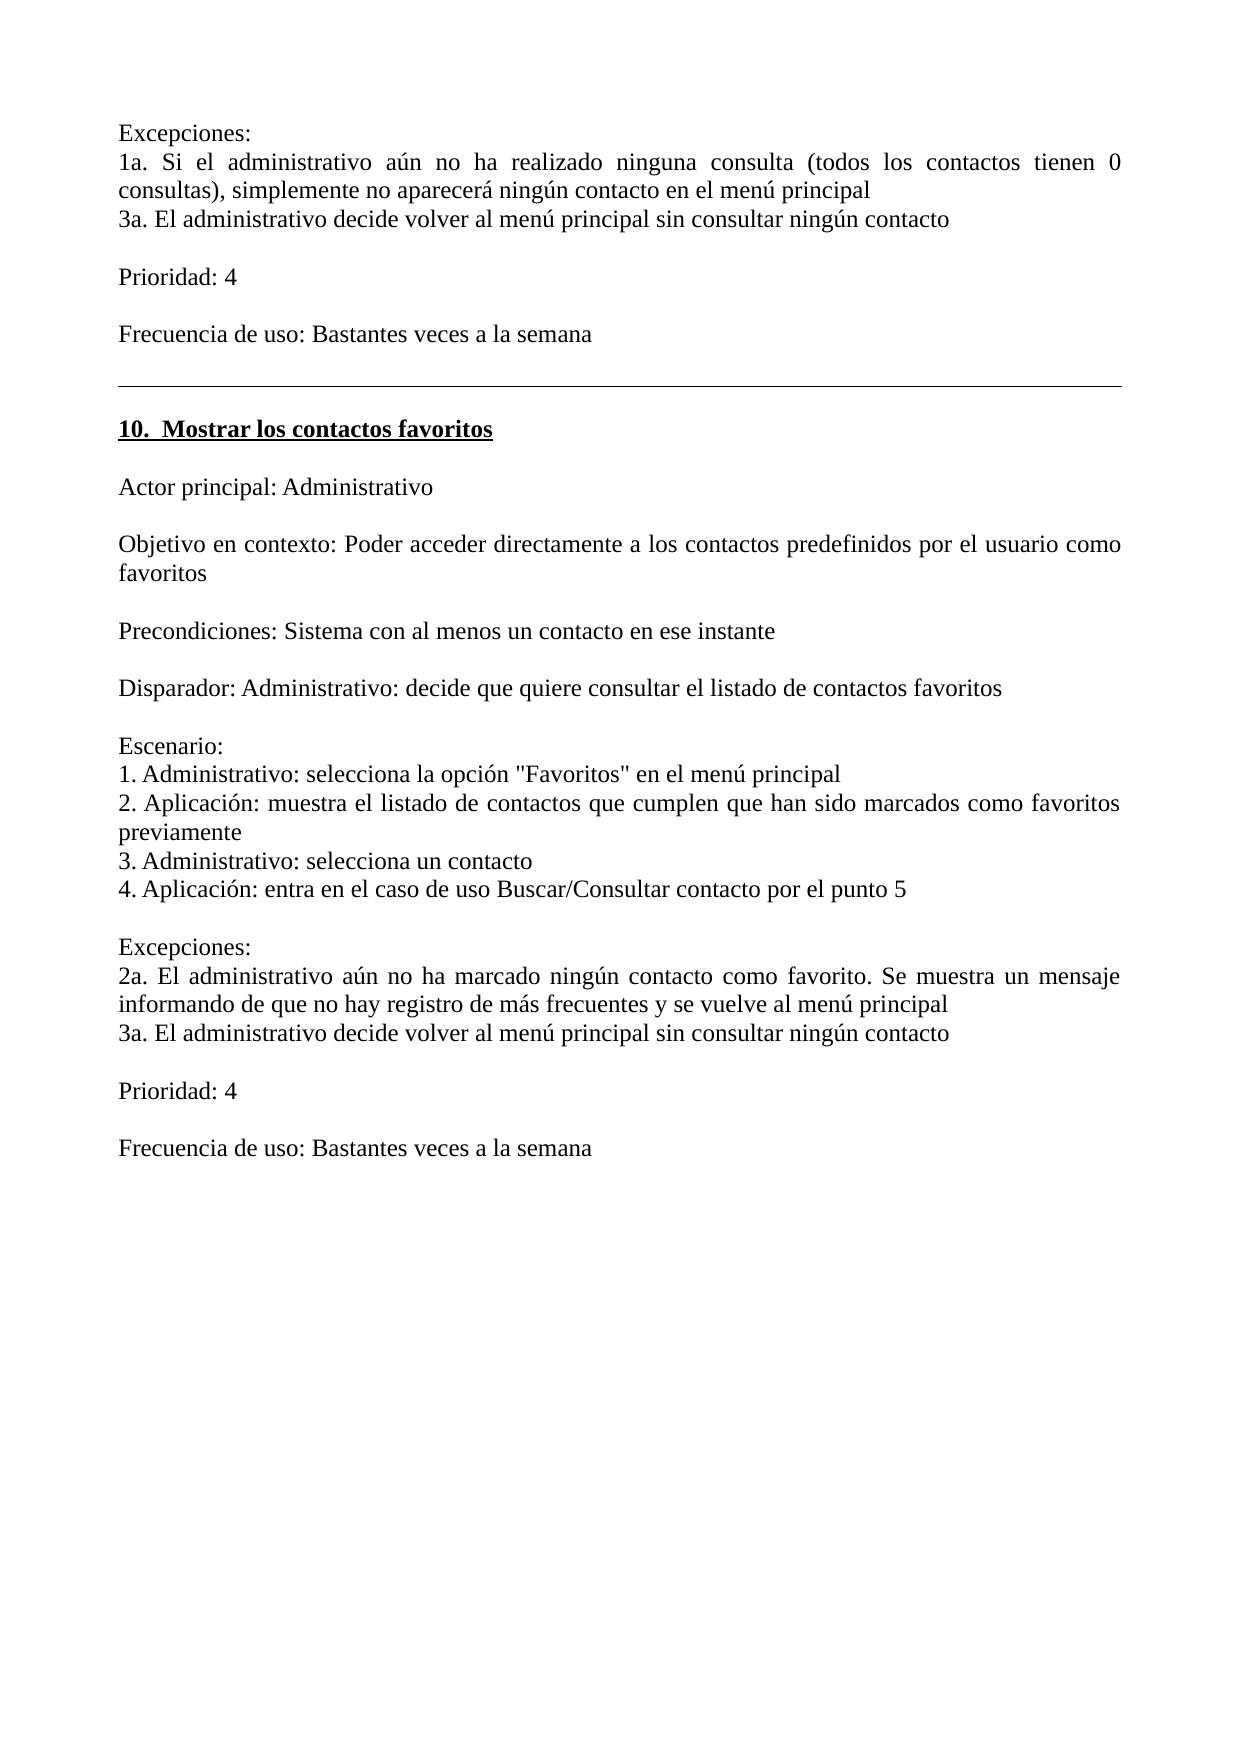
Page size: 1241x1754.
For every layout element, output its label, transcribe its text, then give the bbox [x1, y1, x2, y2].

text Prioridad: 4 [118, 262, 1122, 291]
text 3a. El administrativo decide volver al menú principal sin consultar ningún contacto [118, 1018, 1122, 1047]
text 1a. Si el administrativo aún no ha realizado ninguna consulta (todos los contactos tienen 0 consultas), simplemente no aparecerá ningún contacto en el menú principal [118, 147, 1122, 204]
text Objetivo en contexto: Poder acceder directamente a los contactos predefinidos por el usuario como favoritos [118, 529, 1122, 587]
text 3. Administrativo: selecciona un contacto [118, 846, 1122, 874]
text Actor principal: Administrativo [118, 472, 1122, 501]
text Disparador: Administrativo: decide que quiere consultar el listado de contactos favoritos [118, 673, 1122, 702]
text Frecuencia de uso: Bastantes veces a la semana [118, 1133, 1122, 1162]
text 2. Aplicación: muestra el listado de contactos que cumplen que han sido marcados como favoritos previamente [118, 788, 1122, 846]
text 4. Aplicación: entra en el caso de uso Buscar/Consultar contacto por el punto 5 [118, 874, 1122, 903]
text 3a. El administrativo decide volver al menú principal sin consultar ningún contacto [118, 204, 1122, 233]
text Escenario: [118, 731, 1122, 759]
text Precondiciones: Sistema con al menos un contacto en ese instante [118, 616, 1122, 644]
text Excepciones: [118, 118, 1122, 147]
text Frecuencia de uso: Bastantes veces a la semana [118, 319, 1122, 348]
text 10. Mostrar los contactos favoritos [118, 414, 1122, 443]
text Excepciones: [118, 932, 1122, 961]
text 1. Administrativo: selecciona la opción "Favoritos" en el menú principal [118, 759, 1122, 788]
text 2a. El administrativo aún no ha marcado ningún contacto como favorito. Se muestra un mensaje informando de que no hay registro de más frecuentes y se vuelve al menú principal [118, 961, 1122, 1018]
text Prioridad: 4 [118, 1076, 1122, 1104]
